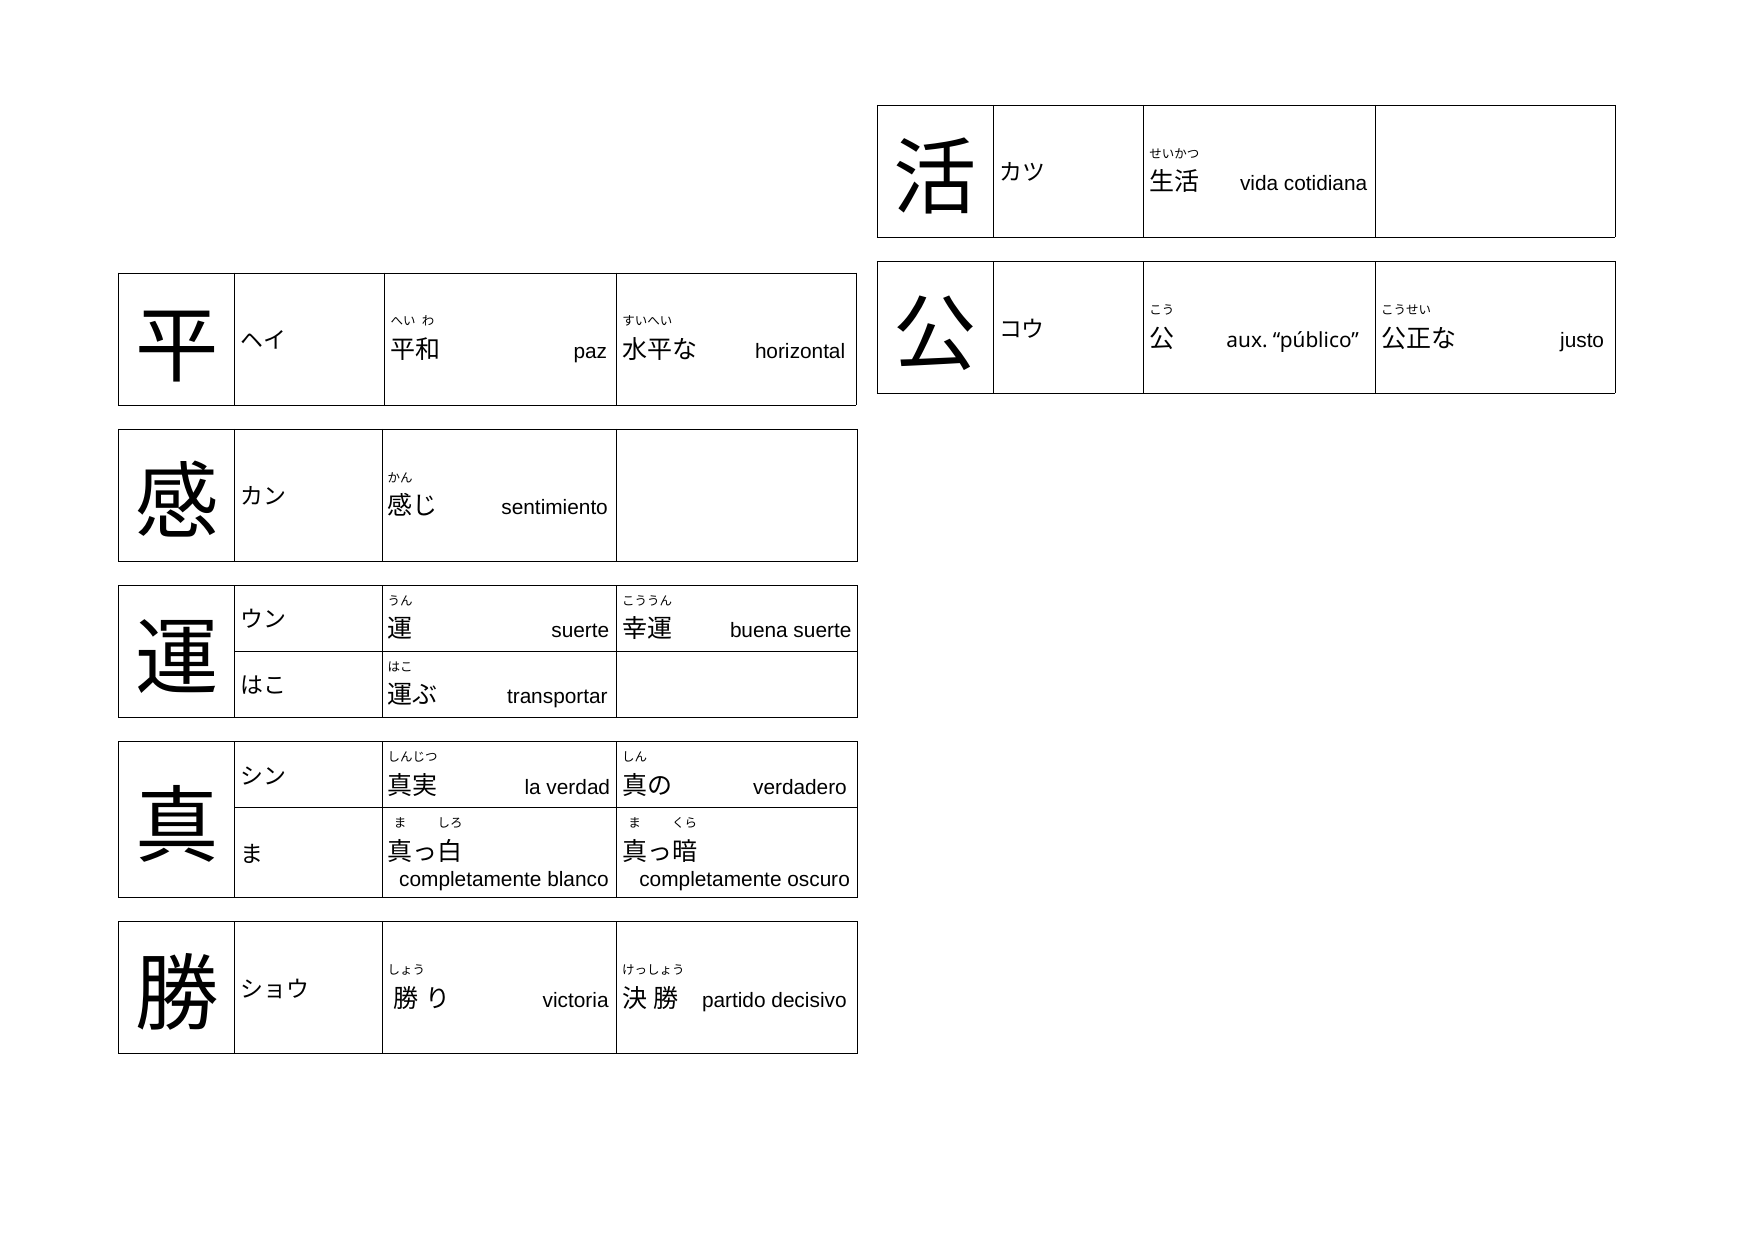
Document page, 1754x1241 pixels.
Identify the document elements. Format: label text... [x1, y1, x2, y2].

table_header コウ [994, 262, 1143, 393]
table_header 勝しょうり victoria [383, 922, 616, 1053]
table_header 感 [119, 430, 234, 561]
table_header 公こう正せいな justo [1376, 262, 1615, 393]
table_header ショウ [235, 922, 382, 1053]
table_header 活 [878, 106, 993, 237]
table_cell 真まっ白しろ completamente blanco [383, 808, 616, 897]
table_header [1376, 106, 1615, 237]
table_header 感かんじ sentimiento [383, 430, 616, 561]
table_header 水すい平へいな horizontal [617, 274, 856, 404]
table_header 勝 [119, 922, 234, 1053]
table_header ウン [235, 586, 382, 651]
table_header 運うん suerte [383, 586, 616, 651]
table_header 幸こう運うん buena suerte [617, 586, 857, 651]
table_header 生せい活かつ vida cotidiana [1144, 106, 1375, 237]
table_header 真 [119, 742, 234, 897]
table_header 真しんの verdadero [617, 742, 857, 807]
table_cell 真まっ暗くら completamente oscuro [617, 808, 857, 897]
table_header シン [235, 742, 382, 807]
table_header 運 [119, 586, 234, 717]
table_header 公こう aux. “público” [1144, 262, 1375, 393]
table_header 決けっ勝しょう partido decisivo [617, 922, 857, 1053]
table_cell ま [235, 808, 382, 897]
table_header 平 [119, 274, 234, 404]
table_header 公 [878, 262, 993, 393]
table_header ヘイ [235, 274, 384, 404]
table_header [617, 430, 857, 561]
table_header カン [235, 430, 382, 561]
table_header 真しん実じつ la verdad [383, 742, 616, 807]
table_cell [617, 652, 857, 717]
table_cell 運はこぶ transportar [383, 652, 616, 717]
table_header 平へい和わ paz [385, 274, 616, 404]
table_cell はこ [235, 652, 382, 717]
table_header カツ [994, 106, 1143, 237]
